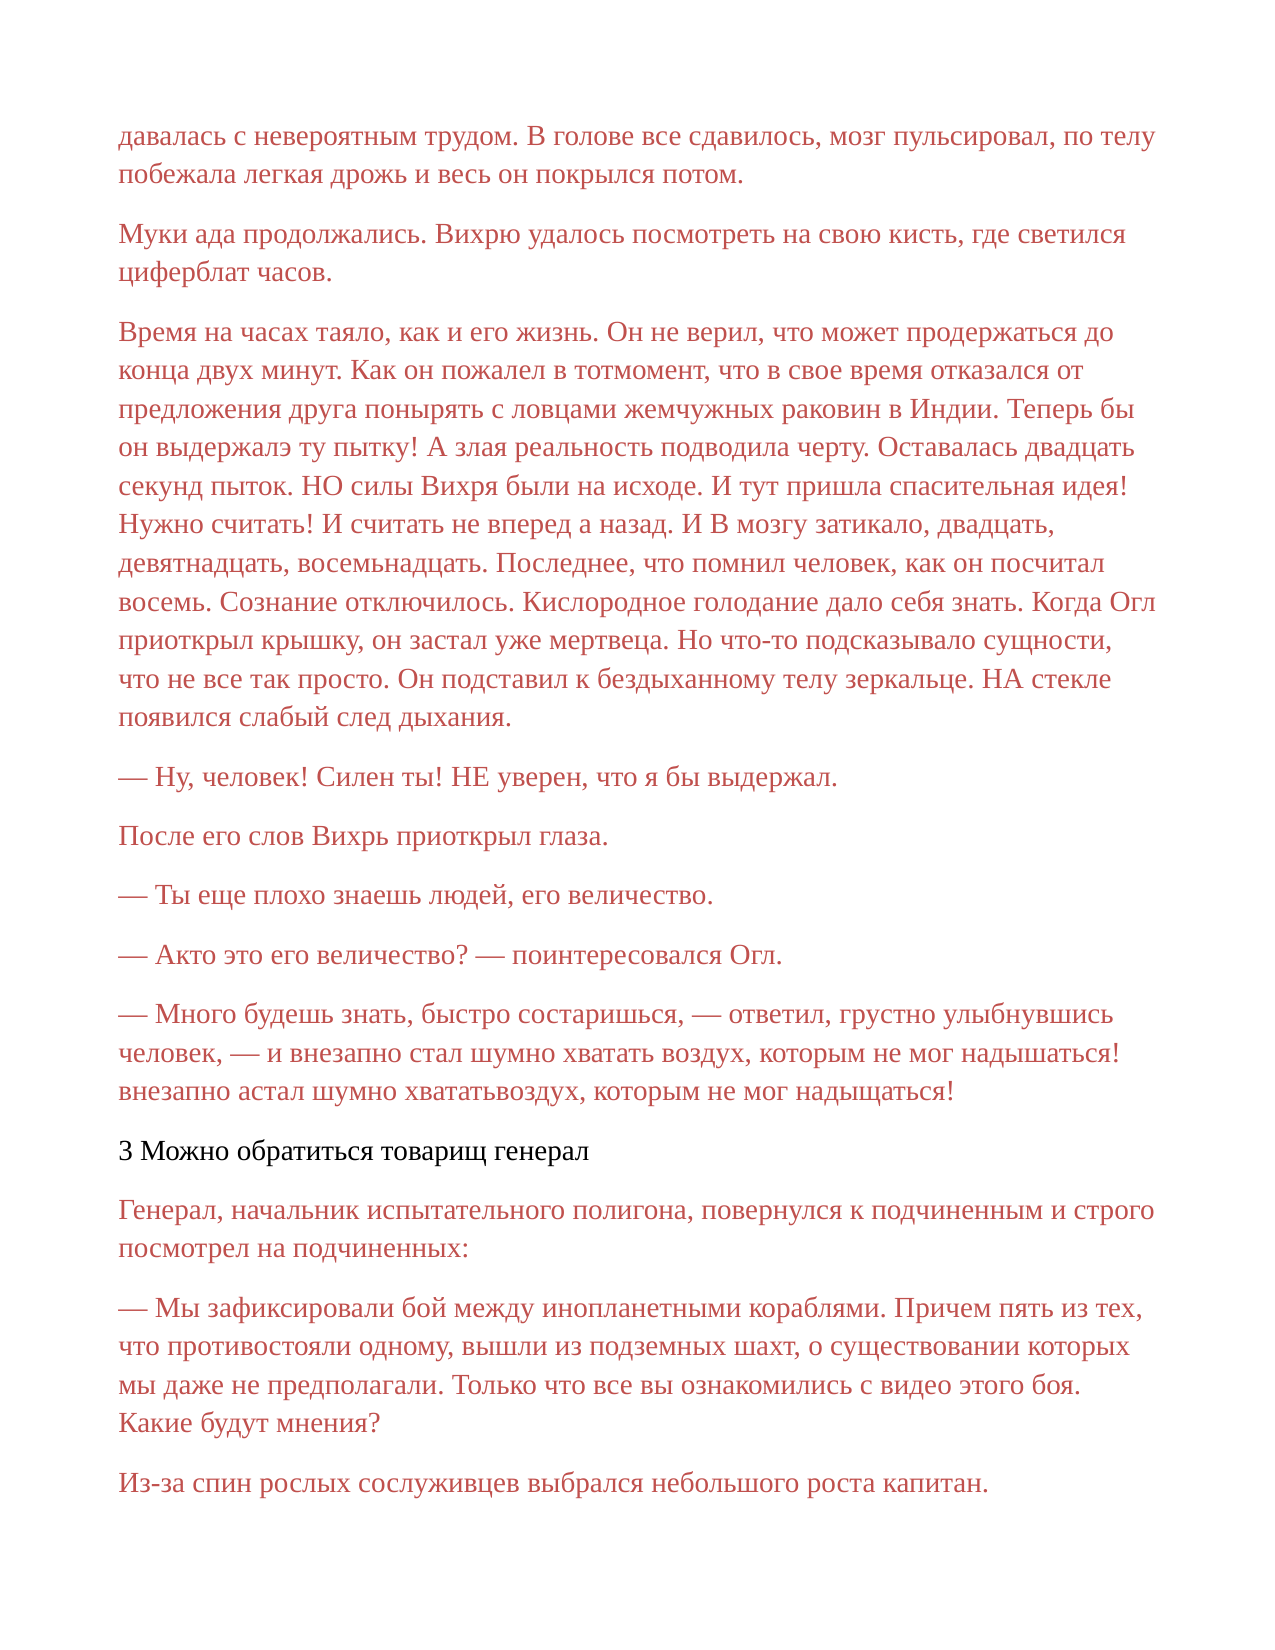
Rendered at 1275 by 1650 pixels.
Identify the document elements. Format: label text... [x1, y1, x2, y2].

text — Мы зафиксировали бой между инопланетными кораблями. Причем пять из тех, что противостояли одному, вышли из подземных шахт, о существовании которых мы даже не предполагали. Только что все вы ознакомились с видео этого боя. Какие будут мнения? [118, 1290, 1157, 1439]
text 3 Можно обратиться товарищ генерал [118, 1133, 1157, 1166]
text — Акто это его величество? — поинтересовался Огл. [118, 937, 1157, 970]
text — Ну, человек! Силен ты! НЕ уверен, что я бы выдержал. [118, 759, 1157, 792]
text Генерал, начальник испытательного полигона, повернулся к подчиненным и строго посмотрел на подчиненных: [118, 1192, 1157, 1264]
text — Много будешь знать, быстро состаришься, — ответил, грустно улыбнувшись человек, — и внезапно стал шумно хватать воздух, которым не мог надышаться!внезапно астал шумно хвататьвоздух, которым не мог надыщаться! [118, 996, 1157, 1107]
text После его слов Вихрь приоткрыл глаза. [118, 818, 1157, 852]
text Время на часах таяло, как и его жизнь. Он не верил, что может продержаться до конца двух минут. Как он пожалел в тотмомент, что в свое время отказался от предложения друга понырять с ловцами жемчужных раковин в Индии. Теперь бы он выдержалэ ту пытку! А злая реальность подводила черту. Оставалась двадцать секунд пыток. НО силы Вихря были на исходе. И тут пришла спасительная идея! Нужно считать! И считать не вперед а назад. И В мозгу затикало, двадцать, девятнадцать, восемьнадцать. Последнее, что помнил человек, как он посчитал восемь. Сознание отключилось. Кислородное голодание дало себя знать. Когда Огл приоткрыл крышку, он застал уже мертвеца. Но что-то подсказывало сущности, что не все так просто. Он подставил к бездыханному телу зеркальце. НА стекле появился слабый след дыхания. [118, 314, 1157, 733]
text — Ты еще плохо знаешь людей, его величество. [118, 877, 1157, 911]
text давалась с невероятным трудом. В голове все сдавилось, мозг пульсировал, по телу побежала легкая дрожь и весь он покрылся потом. [118, 118, 1157, 190]
text Из-за спин рослых сослуживцев выбрался небольшого роста капитан. [118, 1465, 1157, 1498]
text Муки ада продолжались. Вихрю удалось посмотреть на свою кисть, где светился циферблат часов. [118, 216, 1157, 288]
